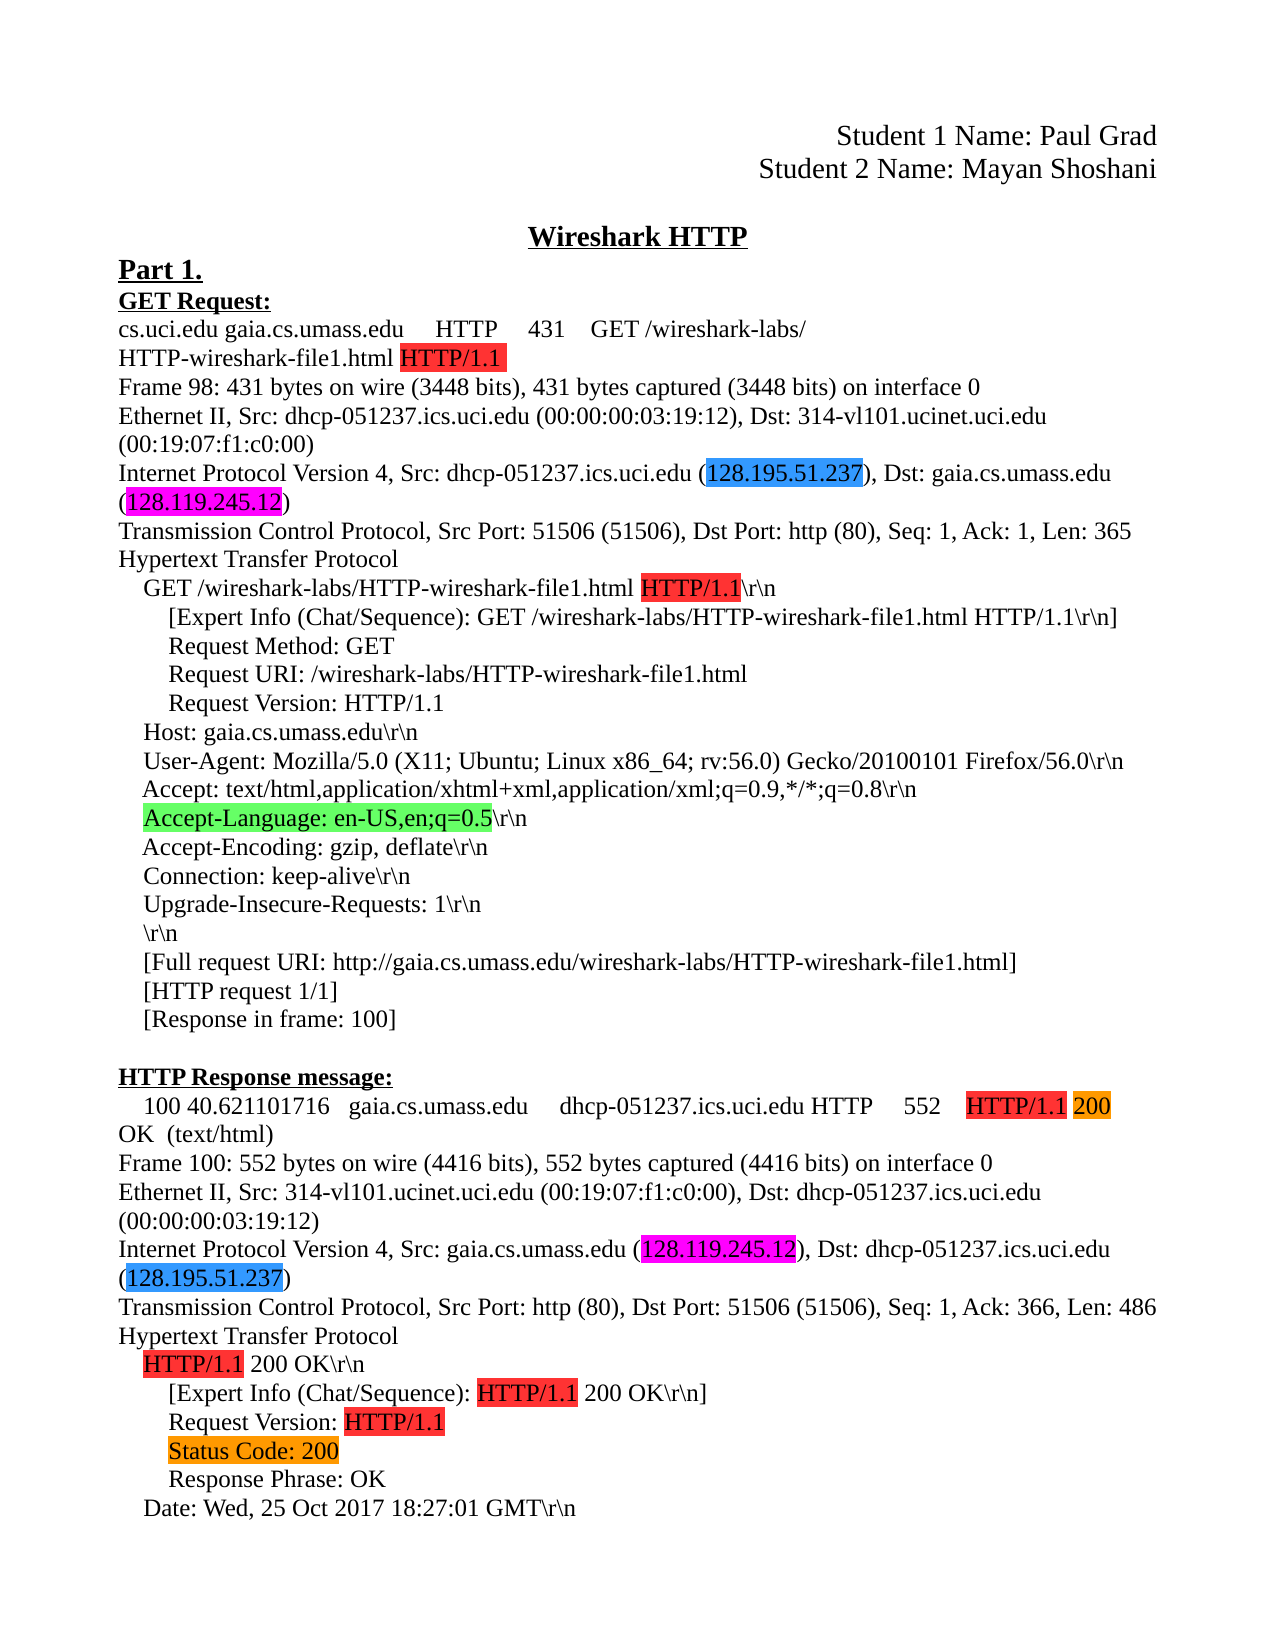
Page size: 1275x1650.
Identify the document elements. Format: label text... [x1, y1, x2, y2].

text Student 2 Name: Mayan Shoshani [118, 152, 1157, 185]
text Wireshark HTTP [118, 219, 1157, 252]
text Upgrade-Insecure-Requests: 1\r\n [118, 889, 1157, 918]
text OK (text/html) [118, 1119, 1157, 1148]
text Hypertext Transfer Protocol [118, 1321, 1157, 1349]
text cs.uci.edu gaia.cs.umass.edu HTTP 431 GET /wireshark-labs/ [118, 314, 1157, 343]
text (00:19:07:f1:c0:00) [118, 429, 1157, 458]
text Accept-Encoding: gzip, deflate\r\n [118, 832, 1157, 861]
text Accept: text/html,application/xhtml+xml,application/xml;q=0.9,*/*;q=0.8\r\n [118, 774, 1157, 803]
text Date: Wed, 25 Oct 2017 18:27:01 GMT\r\n [118, 1493, 1157, 1522]
text 100 40.621101716 gaia.cs.umass.edu dhcp-051237.ics.uci.edu HTTP 552 HTTP/1.1 200 [118, 1091, 1157, 1119]
text Frame 98: 431 bytes on wire (3448 bits), 431 bytes captured (3448 bits) on interface 0 [118, 372, 1157, 401]
text Request URI: /wireshark-labs/HTTP-wireshark-file1.html [118, 659, 1157, 688]
text (00:00:00:03:19:12) [118, 1206, 1157, 1234]
text [Expert Info (Chat/Sequence): HTTP/1.1 200 OK\r\n] [118, 1378, 1157, 1407]
text Ethernet II, Src: dhcp-051237.ics.uci.edu (00:00:00:03:19:12), Dst: 314-vl101.ucinet.uci.edu [118, 401, 1157, 429]
text HTTP/1.1 200 OK\r\n [118, 1349, 1157, 1378]
text Frame 100: 552 bytes on wire (4416 bits), 552 bytes captured (4416 bits) on interface 0 [118, 1148, 1157, 1177]
text Transmission Control Protocol, Src Port: http (80), Dst Port: 51506 (51506), Seq: 1, Ack: 366, Len: 486 [118, 1292, 1157, 1321]
text Internet Protocol Version 4, Src: dhcp-051237.ics.uci.edu (128.195.51.237), Dst: gaia.cs.umass.edu [118, 458, 1157, 487]
text [HTTP request 1/1] [118, 976, 1157, 1004]
text \r\n [118, 918, 1157, 947]
text Host: gaia.cs.umass.edu\r\n [118, 717, 1157, 746]
text (128.195.51.237) [118, 1263, 1157, 1292]
text GET /wireshark-labs/HTTP-wireshark-file1.html HTTP/1.1\r\n [118, 573, 1157, 602]
text Status Code: 200 [118, 1436, 1157, 1464]
text Response Phrase: OK [118, 1464, 1157, 1493]
text Connection: keep-alive\r\n [118, 861, 1157, 889]
text Request Version: HTTP/1.1 [118, 1407, 1157, 1436]
text Transmission Control Protocol, Src Port: 51506 (51506), Dst Port: http (80), Seq: 1, Ack: 1, Len: 365 [118, 516, 1157, 544]
text [Full request URI: http://gaia.cs.umass.edu/wireshark-labs/HTTP-wireshark-file1.html] [118, 947, 1157, 976]
text User-Agent: Mozilla/5.0 (X11; Ubuntu; Linux x86_64; rv:56.0) Gecko/20100101 Firefox/56.0\r\n [118, 746, 1157, 774]
text (128.119.245.12) [118, 487, 1157, 516]
text HTTP Response message: [118, 1062, 1157, 1091]
text [Response in frame: 100] [118, 1004, 1157, 1033]
text Hypertext Transfer Protocol [118, 544, 1157, 573]
text Student 1 Name: Paul Grad [118, 118, 1157, 152]
text HTTP-wireshark-file1.html HTTP/1.1 [118, 343, 1157, 372]
text GET Request: [118, 286, 1157, 314]
text Ethernet II, Src: 314-vl101.ucinet.uci.edu (00:19:07:f1:c0:00), Dst: dhcp-051237.ics.uci.edu [118, 1177, 1157, 1206]
text Request Version: HTTP/1.1 [118, 688, 1157, 717]
text Request Method: GET [118, 631, 1157, 659]
text Accept-Language: en-US,en;q=0.5\r\n [118, 803, 1157, 832]
text Internet Protocol Version 4, Src: gaia.cs.umass.edu (128.119.245.12), Dst: dhcp-051237.ics.uci.edu [118, 1234, 1157, 1263]
text [Expert Info (Chat/Sequence): GET /wireshark-labs/HTTP-wireshark-file1.html HTTP/1.1\r\n] [118, 602, 1157, 631]
text Part 1. [118, 252, 1157, 286]
